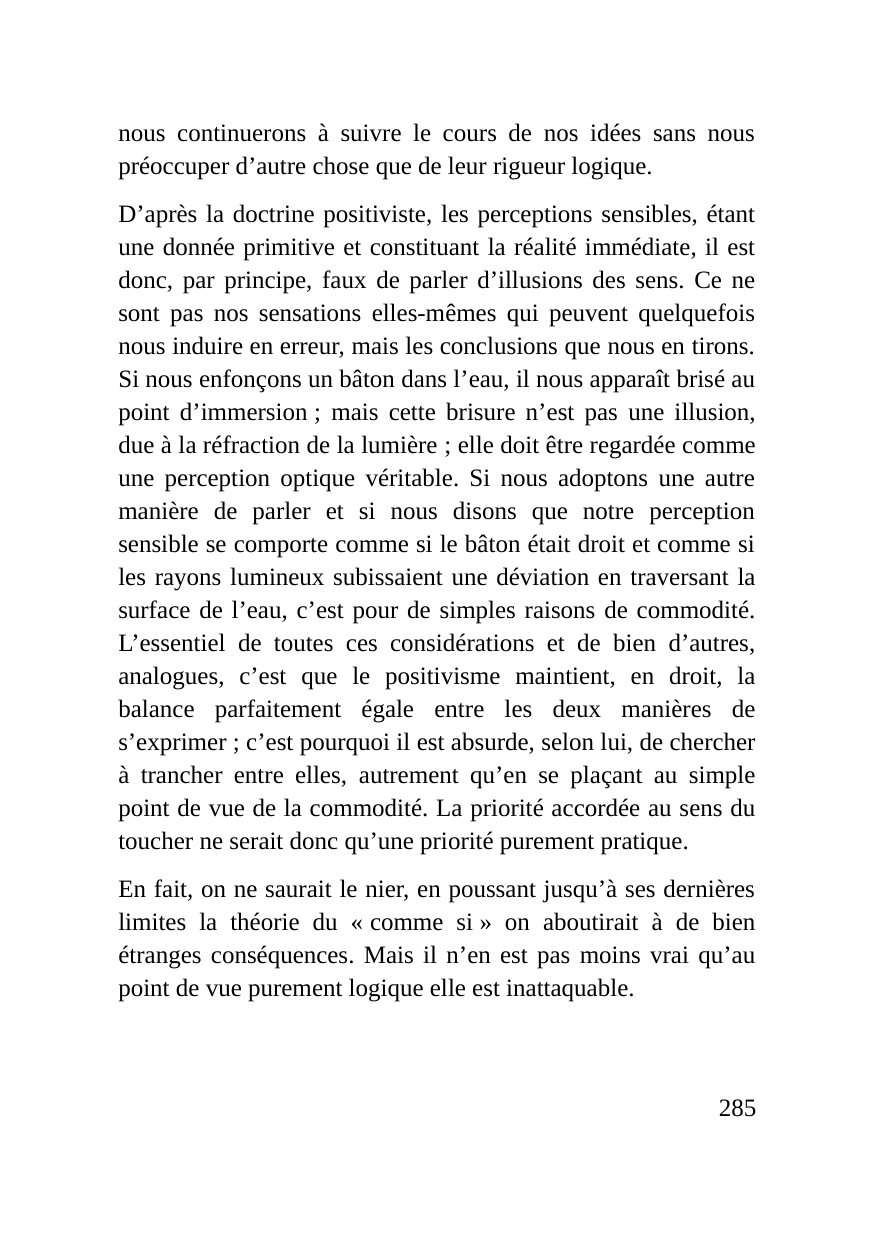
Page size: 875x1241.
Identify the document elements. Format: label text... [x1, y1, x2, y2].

text En fait, on ne saurait le nier, en poussant jusqu’à ses dernières limites la théorie du « comme si » on aboutirait à de bien étranges conséquences. Mais il n’en est pas moins vrai qu’au point de vue purement logique elle est inattaquable. [118, 874, 756, 1002]
text D’après la doctrine positiviste, les perceptions sensibles, étant une donnée primitive et constituant la réalité immédiate, il est donc, par principe, faux de parler d’illusions des sens. Ce ne sont pas nos sensations elles-mêmes qui peuvent quelquefois nous induire en erreur, mais les conclusions que nous en tirons. Si nous enfonçons un bâton dans l’eau, il nous apparaît brisé au point d’immersion ; mais cette brisure n’est pas une illusion, due à la réfraction de la lumière ; elle doit être regardée comme une perception optique véritable. Si nous adoptons une autre manière de parler et si nous disons que notre perception sensible se comporte comme si le bâton était droit et comme si les rayons lumineux subissaient une déviation en traversant la surface de l’eau, c’est pour de simples raisons de commodité. L’essentiel de toutes ces considérations et de bien d’autres, analogues, c’est que le positivisme maintient, en droit, la balance parfaitement égale entre les deux manières de s’exprimer ; c’est pourquoi il est absurde, selon lui, de chercher à trancher entre elles, autrement qu’en se plaçant au simple point de vue de la commodité. La priorité accordée au sens du toucher ne serait donc qu’une priorité purement pratique. [118, 199, 756, 855]
text nous continuerons à suivre le cours de nos idées sans nous préoccuper d’autre chose que de leur rigueur logique. [118, 118, 756, 180]
